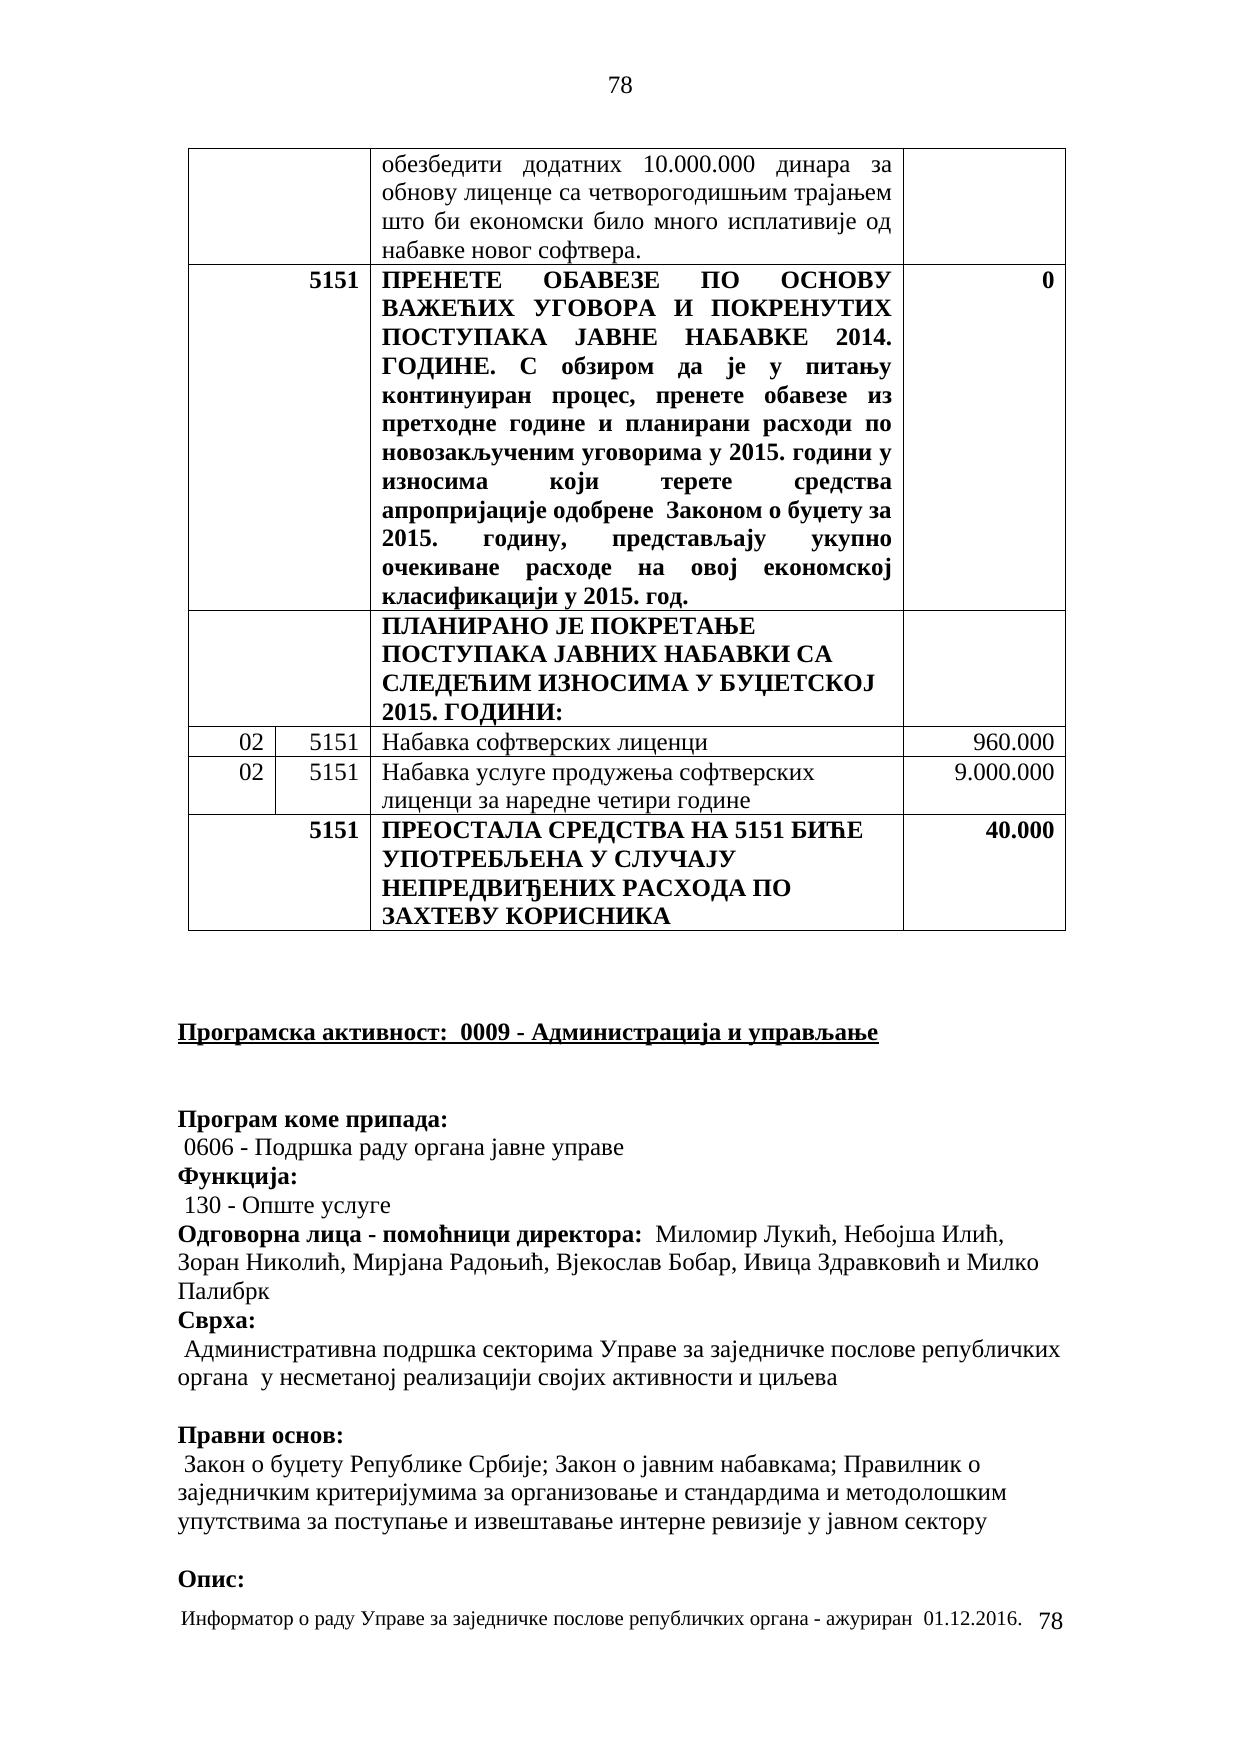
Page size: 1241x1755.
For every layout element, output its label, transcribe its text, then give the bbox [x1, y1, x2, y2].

table_cell 5151 [189, 265, 370, 610]
table_cell [189, 149, 370, 264]
text 0606 - Подршка раду органа јавне управе Функција: [177, 1132, 1063, 1190]
table_cell 02 [189, 727, 275, 756]
table_cell 5151 [189, 815, 370, 930]
table_cell 0 [904, 265, 1065, 610]
table_cell Набавка софтверских лиценци [371, 727, 903, 756]
table_cell ПРЕНЕТЕ ОБАВЕЗЕ ПО ОСНОВУ ВАЖЕЋИХ УГОВОРА И ПОКРЕНУТИХ ПОСТУПАКА ЈАВНЕ НАБАВКЕ 2014. ГОДИНЕ. С обзиром да је у питању континуиран процес, пренете обавезе из претходне године и планирани расходи по новозакљученим уговорима у 2015. години у износима који терете средства апропријације одобрене Законом о буџету за 2015. годину, представљају укупно очекиване расходе на овој економској класификацији у 2015. год. [371, 265, 903, 610]
text Административна подршка секторима Управе за заједничке послове републичких органа у несметаној реализацији својих активности и циљева [177, 1334, 1063, 1391]
table_cell 5151 [276, 727, 370, 756]
table_cell ПЛАНИРАНО ЈЕ ПОКРЕТАЊЕ ПОСТУПАКА ЈАВНИХ НАБАВКИ СА СЛЕДЕЋИМ ИЗНОСИМА У БУЏЕТСКОЈ 2015. ГОДИНИ: [371, 611, 903, 726]
text Закон о буџету Републике Србије; Закон о јавним набавкама; Правилник о заједничким критеријумима за организовање и стандардима и методолошким упутствима за поступање и извештавање интерне ревизије у јавном сектору [177, 1449, 1063, 1535]
text Опис: [177, 1535, 1063, 1592]
text Програм коме припада: [177, 1075, 1063, 1132]
table_cell 02 [189, 757, 275, 814]
table_cell обезбедити додатних 10.000.000 динара за обнову лиценце са четворогодишњим трајањем што би економски било много исплативије од набавке новог софтвера. [371, 149, 903, 264]
text Правни основ: [177, 1391, 1063, 1449]
table_cell [904, 149, 1065, 264]
table_cell Набавка услуге продужења софтверских лиценци за наредне четири године [371, 757, 903, 814]
table_cell [904, 611, 1065, 726]
text 130 - Опште услуге Одговорна лица - помоћници директора: Миломир Лукић, Небојша Илић, Зоран Николић, Мирјана Радоњић, Вјекослав Бобар, Ивица Здравковић и Милко Палибрк Сврха: [177, 1190, 1063, 1334]
text Програмска активност: 0009 - Администрација и управљање [177, 989, 1063, 1046]
table_cell ПРЕОСТАЛА СРЕДСТВА НА 5151 БИЋЕ УПОТРЕБЉЕНА У СЛУЧАЈУ НЕПРЕДВИЂЕНИХ РАСХОДА ПО ЗАХТЕВУ КОРИСНИКА [371, 815, 903, 930]
table_cell 5151 [276, 757, 370, 814]
table_cell [189, 611, 370, 726]
table_cell 40.000 [904, 815, 1065, 930]
table_cell 960.000 [904, 727, 1065, 756]
table_cell 9.000.000 [904, 757, 1065, 814]
